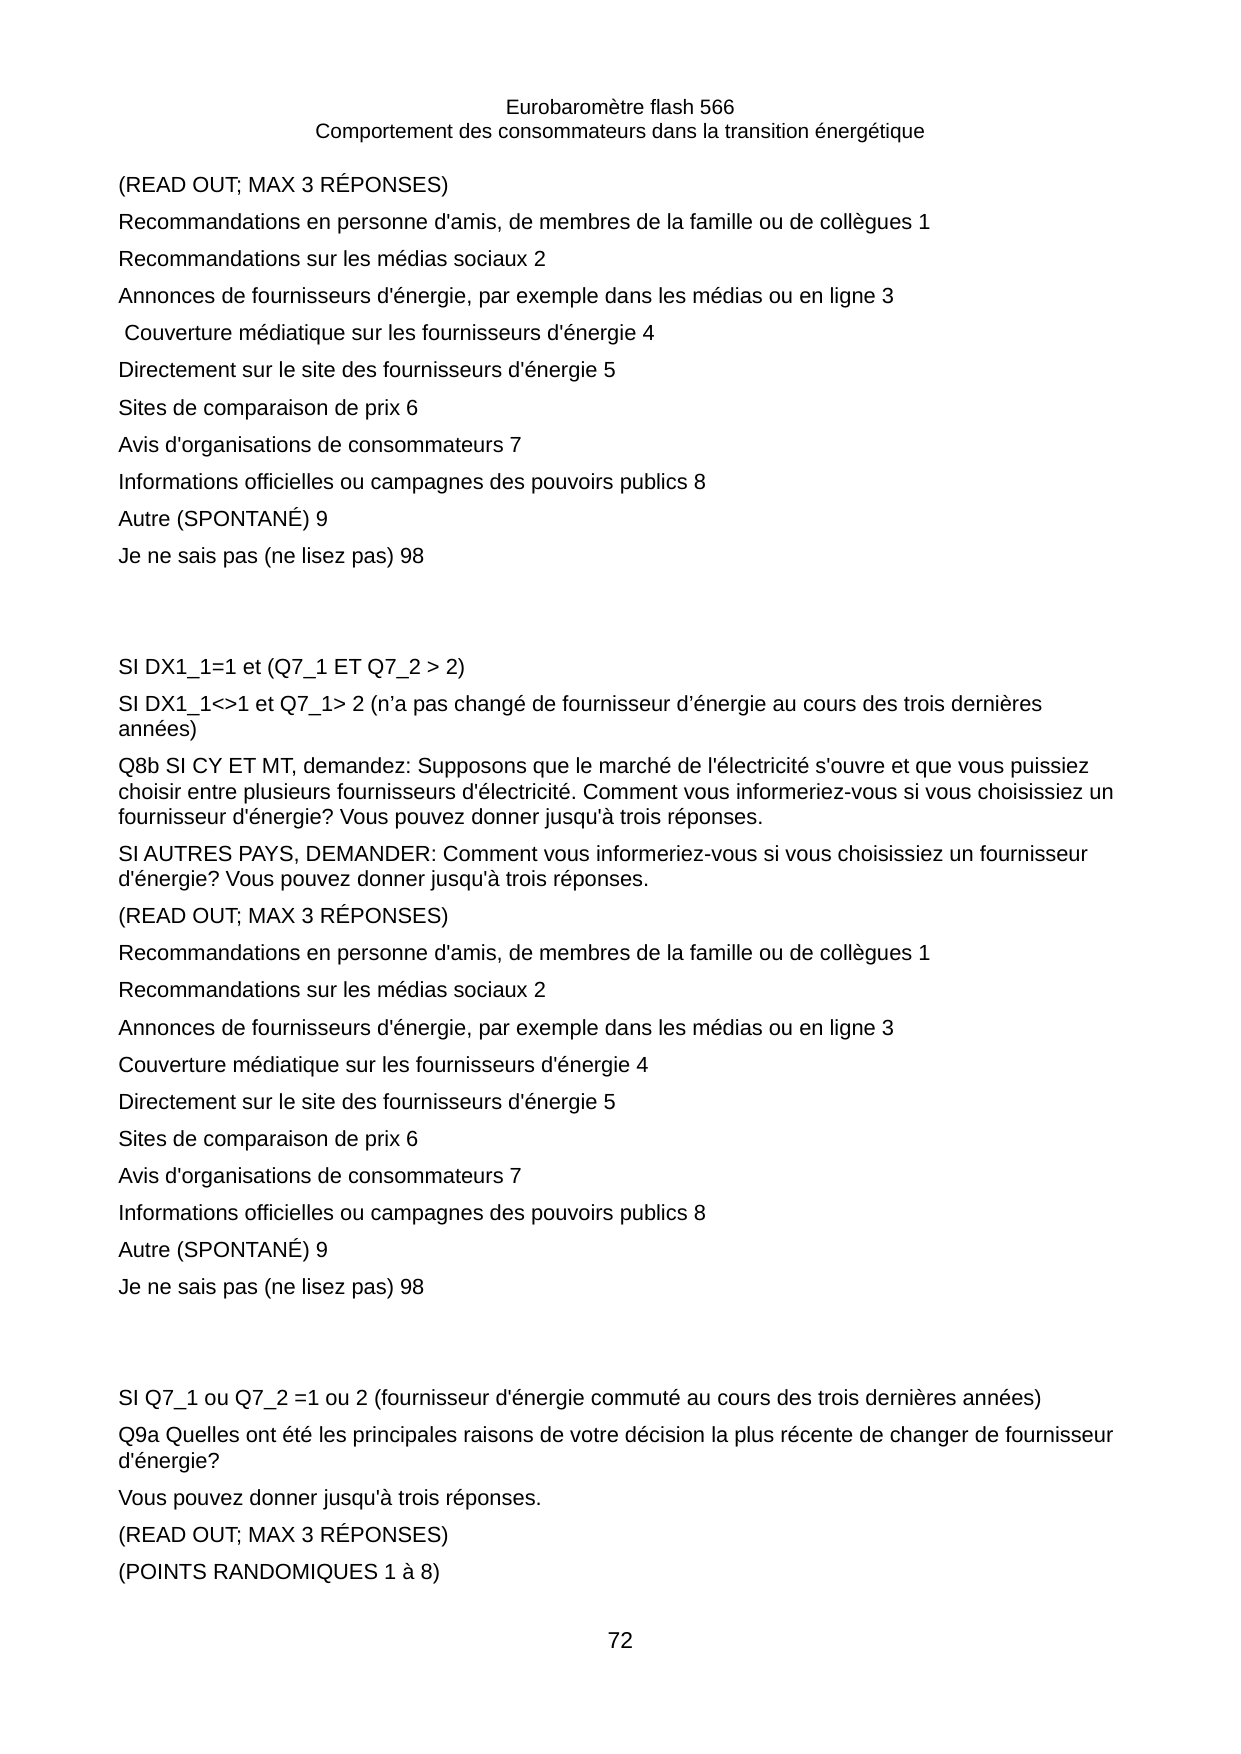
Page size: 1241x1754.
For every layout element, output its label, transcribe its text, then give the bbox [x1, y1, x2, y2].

text Avis d'organisations de consommateurs 7 [118, 1163, 1122, 1188]
text SI Q7_1 ou Q7_2 =1 ou 2 (fournisseur d'énergie commuté au cours des trois dernières années) [118, 1385, 1122, 1410]
text Sites de comparaison de prix 6 [118, 1126, 1122, 1151]
text Avis d'organisations de consommateurs 7 [118, 431, 1122, 457]
text (READ OUT; MAX 3 RÉPONSES) [118, 172, 1122, 197]
text Informations officielles ou campagnes des pouvoirs publics 8 [118, 468, 1122, 494]
text Q9a Quelles ont été les principales raisons de votre décision la plus récente de changer de fournisseur d'énergie? [118, 1422, 1122, 1473]
text Recommandations sur les médias sociaux 2 [118, 246, 1122, 271]
text Directement sur le site des fournisseurs d'énergie 5 [118, 1088, 1122, 1114]
text Je ne sais pas (ne lisez pas) 98 [118, 543, 1122, 568]
text Directement sur le site des fournisseurs d'énergie 5 [118, 357, 1122, 382]
text Autre (SPONTANÉ) 9 [118, 506, 1122, 531]
text Recommandations en personne d'amis, de membres de la famille ou de collègues 1 [118, 209, 1122, 234]
text Recommandations en personne d'amis, de membres de la famille ou de collègues 1 [118, 940, 1122, 965]
text Q8b SI CY ET MT, demandez: Supposons que le marché de l'électricité s'ouvre et que vous puissiez choisir entre plusieurs fournisseurs d'électricité. Comment vous informeriez-vous si vous choisissiez un fournisseur d'énergie? Vous pouvez donner jusqu'à trois réponses. [118, 753, 1122, 829]
text Recommandations sur les médias sociaux 2 [118, 977, 1122, 1002]
text Annonces de fournisseurs d'énergie, par exemple dans les médias ou en ligne 3 [118, 1014, 1122, 1039]
text Couverture médiatique sur les fournisseurs d'énergie 4 [118, 1051, 1122, 1077]
text Sites de comparaison de prix 6 [118, 394, 1122, 419]
text Annonces de fournisseurs d'énergie, par exemple dans les médias ou en ligne 3 [118, 283, 1122, 308]
text Autre (SPONTANÉ) 9 [118, 1237, 1122, 1262]
text SI AUTRES PAYS, DEMANDER: Comment vous informeriez-vous si vous choisissiez un fournisseur d'énergie? Vous pouvez donner jusqu'à trois réponses. [118, 841, 1122, 891]
text Couverture médiatique sur les fournisseurs d'énergie 4 [118, 320, 1122, 345]
text SI DX1_1=1 et (Q7_1 ET Q7_2 > 2) [118, 654, 1122, 679]
text (READ OUT; MAX 3 RÉPONSES) [118, 1522, 1122, 1547]
text Vous pouvez donner jusqu'à trois réponses. [118, 1484, 1122, 1510]
text SI DX1_1<>1 et Q7_1> 2 (n’a pas changé de fournisseur d’énergie au cours des trois dernières années) [118, 691, 1122, 741]
text Informations officielles ou campagnes des pouvoirs publics 8 [118, 1200, 1122, 1225]
text (POINTS RANDOMIQUES 1 à 8) [118, 1559, 1122, 1584]
text (READ OUT; MAX 3 RÉPONSES) [118, 903, 1122, 928]
text Je ne sais pas (ne lisez pas) 98 [118, 1274, 1122, 1299]
